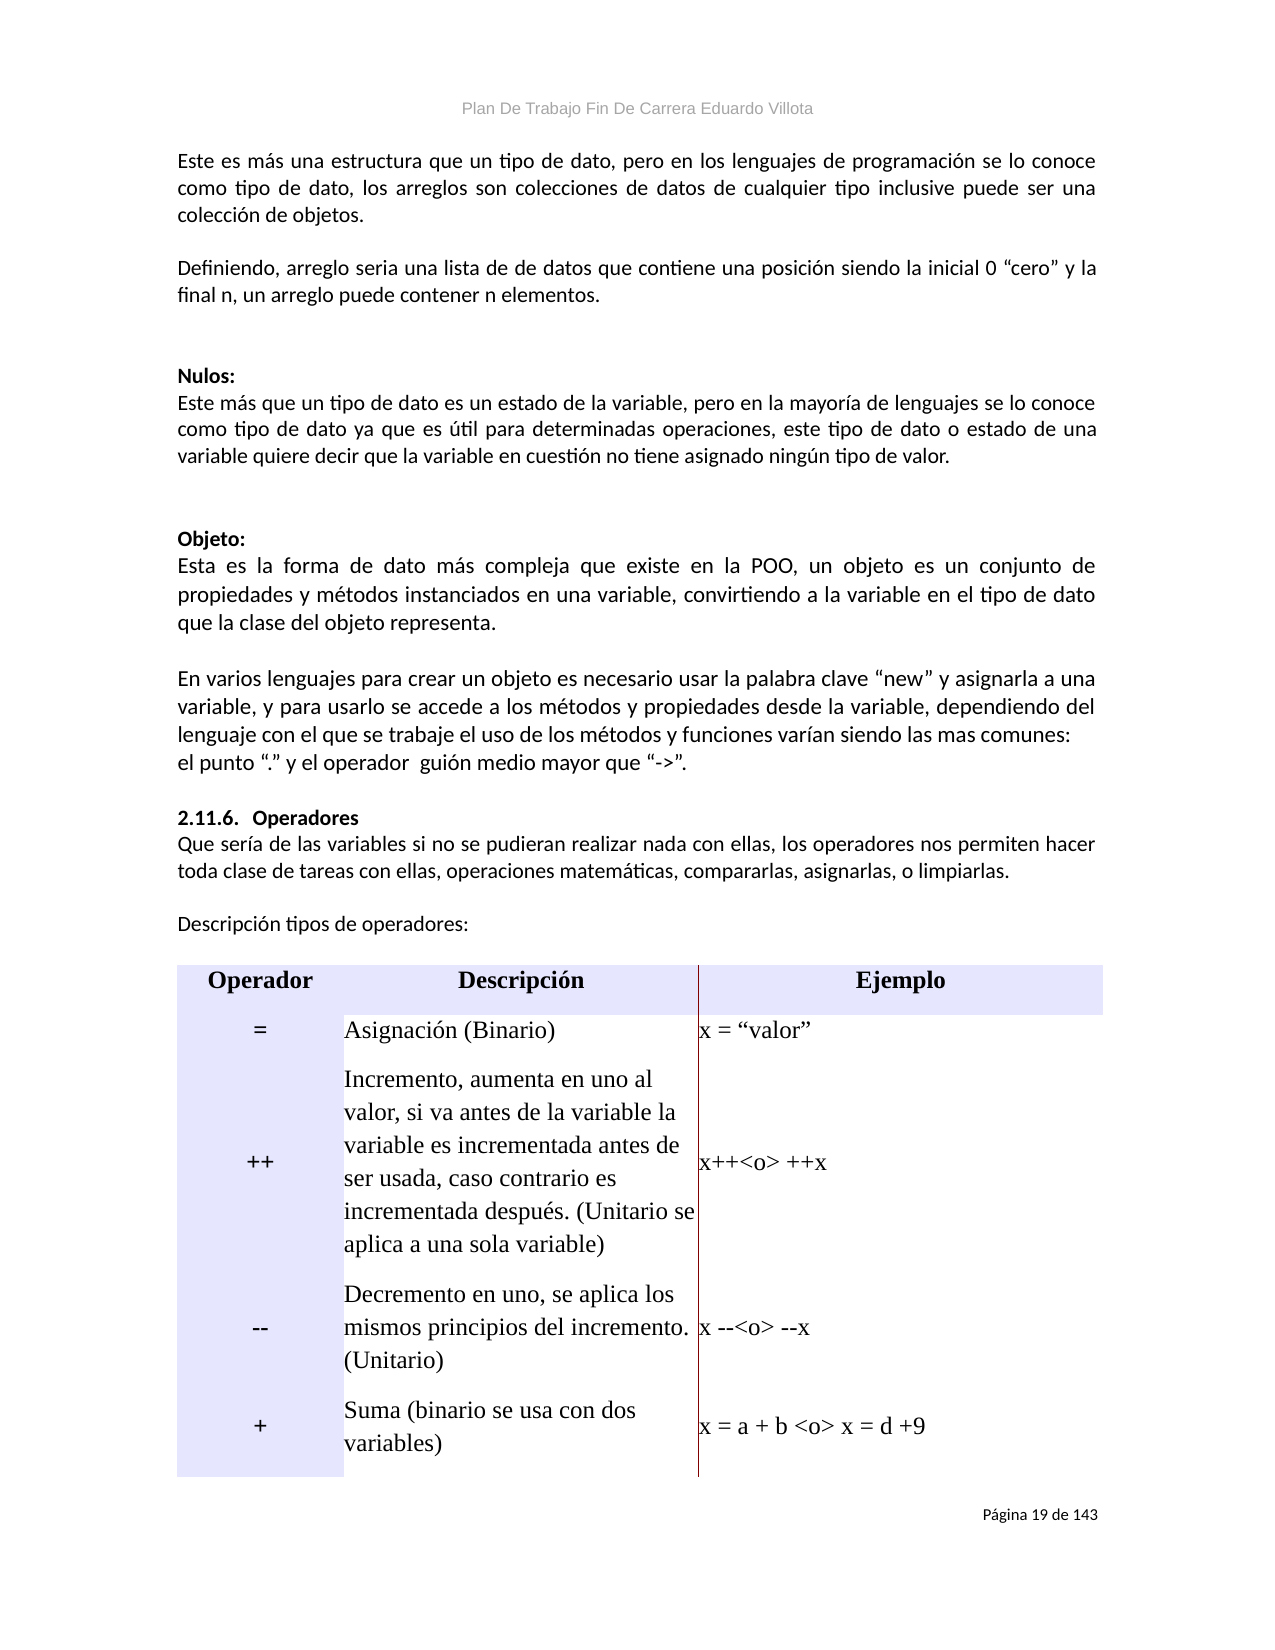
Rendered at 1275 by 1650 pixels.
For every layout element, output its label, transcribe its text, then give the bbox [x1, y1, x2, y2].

table_cell x++<o> ++x [699, 1064, 1103, 1279]
text 2.11.6. Operadores [177, 804, 1098, 831]
text Este más que un tipo de dato es un estado de la variable, pero en la mayoría de lenguajes se lo conoce como tipo de dato ya que es útil para determinadas operaciones, este tipo de dato o estado de una variable quiere decir que la variable en cuestión no tiene asignado ningún tipo de valor. [177, 389, 1098, 469]
table_cell Suma (binario se usa con dos variables) [344, 1395, 698, 1477]
table_cell x = a + b <o> x = d +9 [699, 1395, 1103, 1477]
text Esta es la forma de dato más compleja que existe en la POO, un objeto es un conjunto de propiedades y métodos instanciados en una variable, convirtiendo a la variable en el tipo de dato que la clase del objeto representa. [177, 552, 1098, 636]
text Que sería de las variables si no se pudieran realizar nada con ellas, los operadores nos permiten hacer toda clase de tareas con ellas, operaciones matemáticas, compararlas, asignarlas, o limpiarlas. [177, 831, 1098, 884]
table_cell Decremento en uno, se aplica los mismos principios del incremento. (Unitario) [344, 1279, 698, 1395]
table_cell + [177, 1395, 344, 1477]
text En varios lenguajes para crear un objeto es necesario usar la palabra clave “new” y asignarla a una variable, y para usarlo se accede a los métodos y propiedades desde la variable, dependiendo del lenguaje con el que se trabaje el uso de los métodos y funciones varían siendo las mas comunes: [177, 664, 1098, 748]
text Nulos: [177, 362, 1098, 389]
table_header Descripción [344, 965, 698, 1015]
text Objeto: [177, 525, 1098, 552]
text Este es más una estructura que un tipo de dato, pero en los lenguajes de programación se lo conoce como tipo de dato, los arreglos son colecciones de datos de cualquier tipo inclusive puede ser una colección de objetos. [177, 148, 1098, 228]
table_header Operador [177, 965, 344, 1015]
table_header Ejemplo [699, 965, 1103, 1015]
text Descripción tipos de operadores: [177, 911, 1098, 937]
table_cell Incremento, aumenta en uno al valor, si va antes de la variable la variable es incrementada antes de ser usada, caso contrario es incrementada después. (Unitario se aplica a una sola variable) [344, 1064, 698, 1279]
table_cell -- [177, 1279, 344, 1395]
text Definiendo, arreglo seria una lista de de datos que contiene una posición siendo la inicial 0 “cero” y la final n, un arreglo puede contener n elementos. [177, 254, 1098, 308]
table_cell x --<o> --x [699, 1279, 1103, 1395]
table_cell Asignación (Binario) [344, 1015, 698, 1064]
text el punto “.” y el operador guión medio mayor que “->”. [177, 748, 1098, 776]
table_cell x = “valor” [699, 1015, 1103, 1064]
table_cell = [177, 1015, 344, 1064]
table_cell ++ [177, 1064, 344, 1279]
